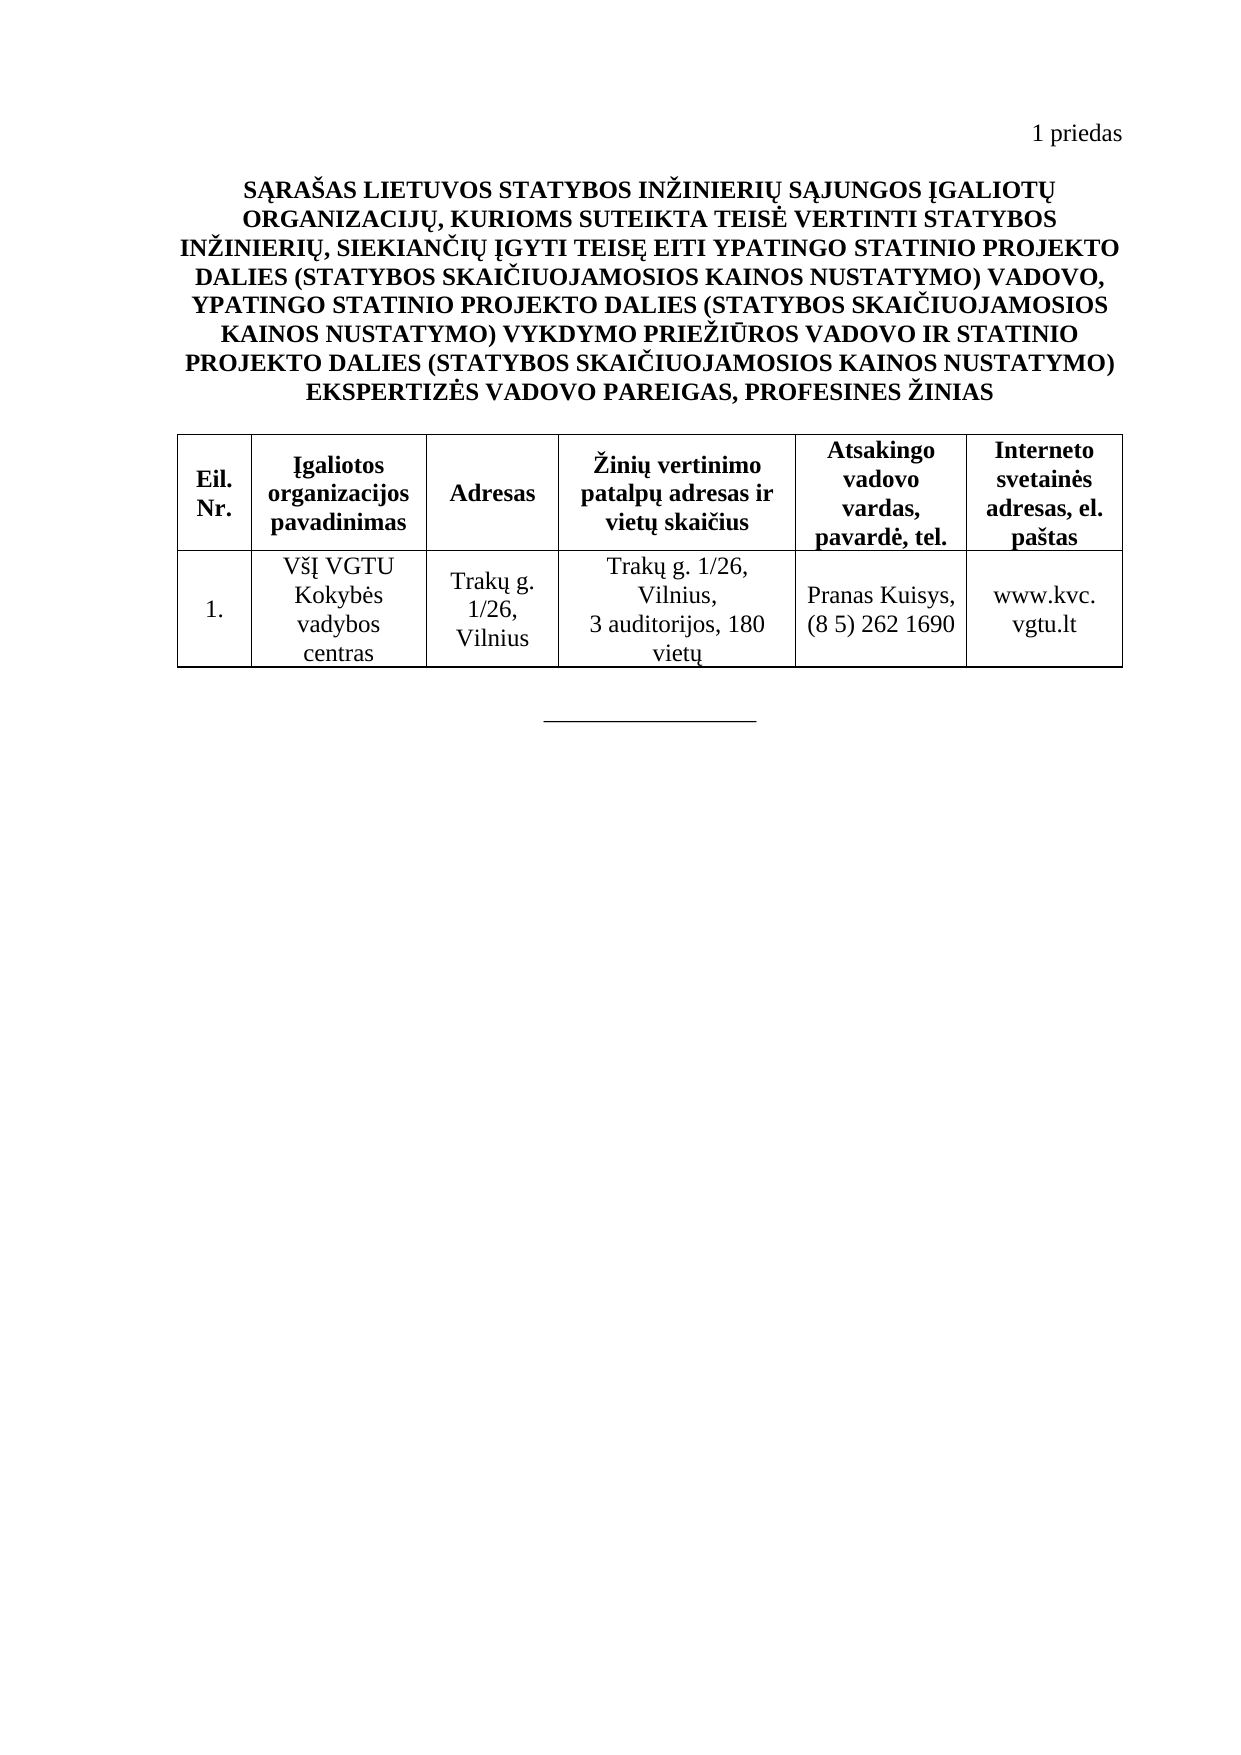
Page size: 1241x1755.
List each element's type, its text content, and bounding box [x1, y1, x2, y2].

table_header Žinių vertinimo patalpų adresas ir vietų skaičius [559, 435, 795, 550]
table_header Adresas [427, 435, 558, 550]
text _________________ [177, 696, 1122, 725]
table_cell Trakų g. 1/26, Vilnius, 3 auditorijos, 180 vietų [559, 551, 795, 666]
table_header Eil. Nr. [178, 435, 251, 550]
table_cell VšĮ VGTU Kokybės vadybos centras [252, 551, 426, 666]
table_header Įgaliotos organizacijos pavadinimas [252, 435, 426, 550]
text SĄRAŠAS LIETUVOS STATYBOS INŽINIERIŲ SĄJUNGOS ĮGALIOTŲ ORGANIZACIJŲ, KURIOMS SUTEIKTA TEISĖ VERTINTI STATYBOS INŽINIERIŲ, SIEKIANČIŲ ĮGYTI TEISĘ EITI YPATINGO STATINIO PROJEKTO DALIES (STATYBOS SKAIČIUOJAMOSIOS KAINOS NUSTATYMO) VADOVO, YPATINGO STATINIO PROJEKTO DALIES (STATYBOS SKAIČIUOJAMOSIOS KAINOS NUSTATYMO) VYKDYMO PRIEŽIŪROS VADOVO IR STATINIO PROJEKTO DALIES (STATYBOS SKAIČIUOJAMOSIOS KAINOS NUSTATYMO) EKSPERTIZĖS VADOVO PAREIGAS, PROFESINES ŽINIAS [177, 176, 1122, 406]
table_cell 1. [178, 551, 251, 666]
table_cell Pranas Kuisys, (8 5) 262 1690 [796, 551, 966, 666]
table_cell Trakų g. 1/26, Vilnius [427, 551, 558, 666]
table_header Interneto svetainės adresas, el. paštas [967, 435, 1122, 550]
table_header Atsakingo vadovo vardas, pavardė, tel. [796, 435, 966, 550]
text 1 priedas [177, 118, 1122, 147]
table_cell www.kvc. vgtu.lt [967, 551, 1122, 666]
